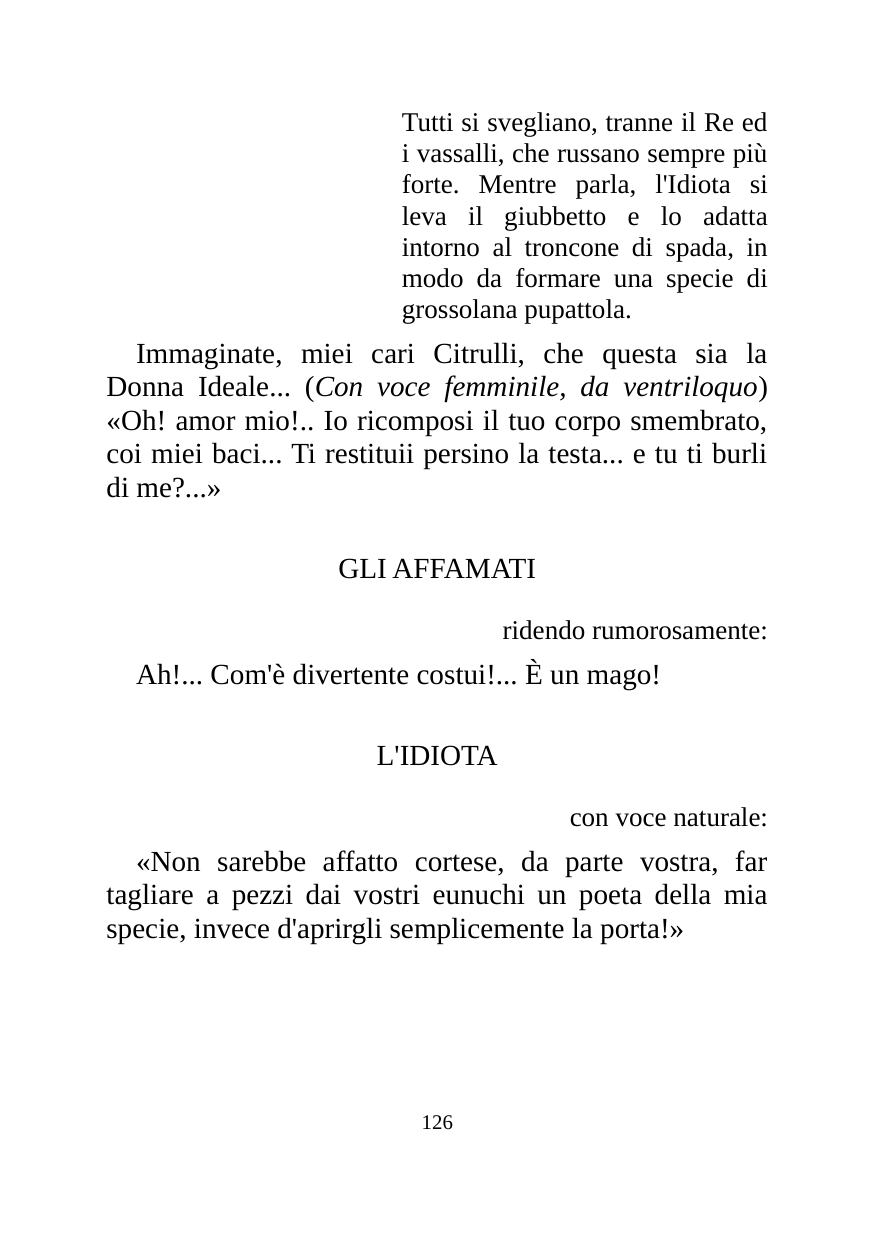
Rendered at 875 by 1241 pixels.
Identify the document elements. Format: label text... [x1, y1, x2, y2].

text ridendo rumorosamente: [402, 614, 768, 645]
text «Non sarebbe affatto cortese, da parte vostra, far tagliare a pezzi dai vostri eunuchi un poeta della mia specie, invece d'aprirgli semplicemente la porta!» [106, 844, 768, 944]
text GLI AFFAMATI [106, 551, 768, 584]
text Tutti si svegliano, tranne il Re ed i vassalli, che russano sempre più forte. Mentre parla, l'Idiota si leva il giubbetto e lo adatta intorno al troncone di spada, in modo da formare una specie di grossolana pupattola. [402, 106, 768, 324]
text l'idiota [106, 738, 768, 771]
text Immaginate, miei cari Citrulli, che questa sia la Donna Ideale... (Con voce femminile, da ventriloquo) «Oh! amor mio!.. Io ricomposi il tuo corpo smembrato, coi miei baci... Ti restituii persino la testa... e tu ti burli di me?...» [106, 336, 768, 504]
text con voce naturale: [402, 801, 768, 832]
text Ah!... Com'è divertente costui!... È un mago! [106, 657, 768, 691]
